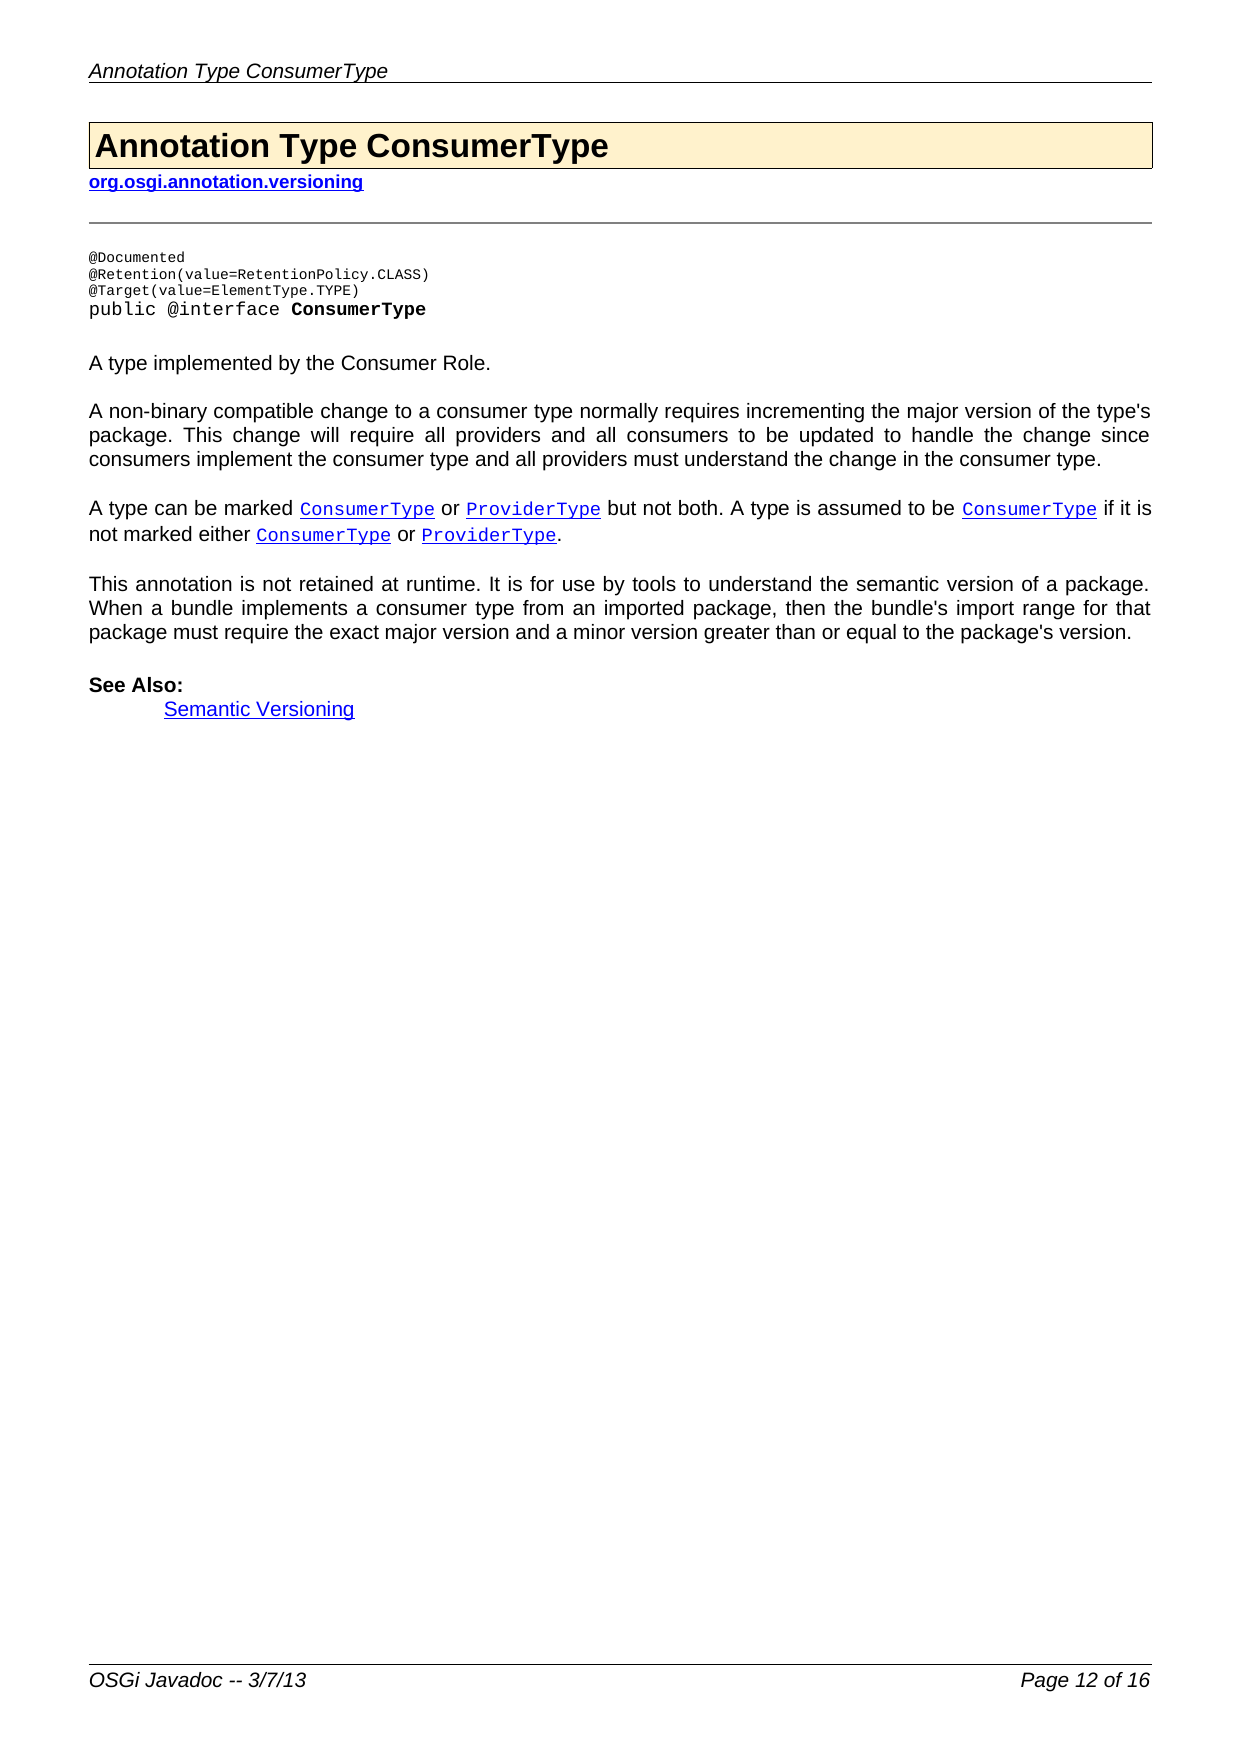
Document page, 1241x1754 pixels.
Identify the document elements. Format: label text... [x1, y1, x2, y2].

text org.osgi.annotation.versioning [88, 171, 1152, 193]
subtitle Annotation Type ConsumerType [90, 123, 1152, 168]
text This annotation is not retained at runtime. It is for use by tools to understand the semantic version of a package. When a bundle implements a consumer type from an imported package, then the bundle's import range for that package must require the exact major version and a minor version greater than or equal to the package's version. [88, 572, 1152, 643]
text See Also: [88, 673, 1152, 697]
text A type can be marked ConsumerType or ProviderType but not both. A type is assumed to be ConsumerType if it is not marked either ConsumerType or ProviderType. [88, 496, 1152, 547]
text Semantic Versioning [163, 697, 1152, 721]
text A non-binary compatible change to a consumer type normally requires incrementing the major version of the type's package. This change will require all providers and all consumers to be updated to handle the change since consumers implement the consumer type and all providers must understand the change in the consumer type. [88, 399, 1152, 471]
text A type implemented by the Consumer Role. [88, 350, 1152, 374]
text @Documented @Retention(value=RetentionPolicy.CLASS) @Target(value=ElementType.TYPE) public @interface ConsumerType [88, 250, 1152, 321]
